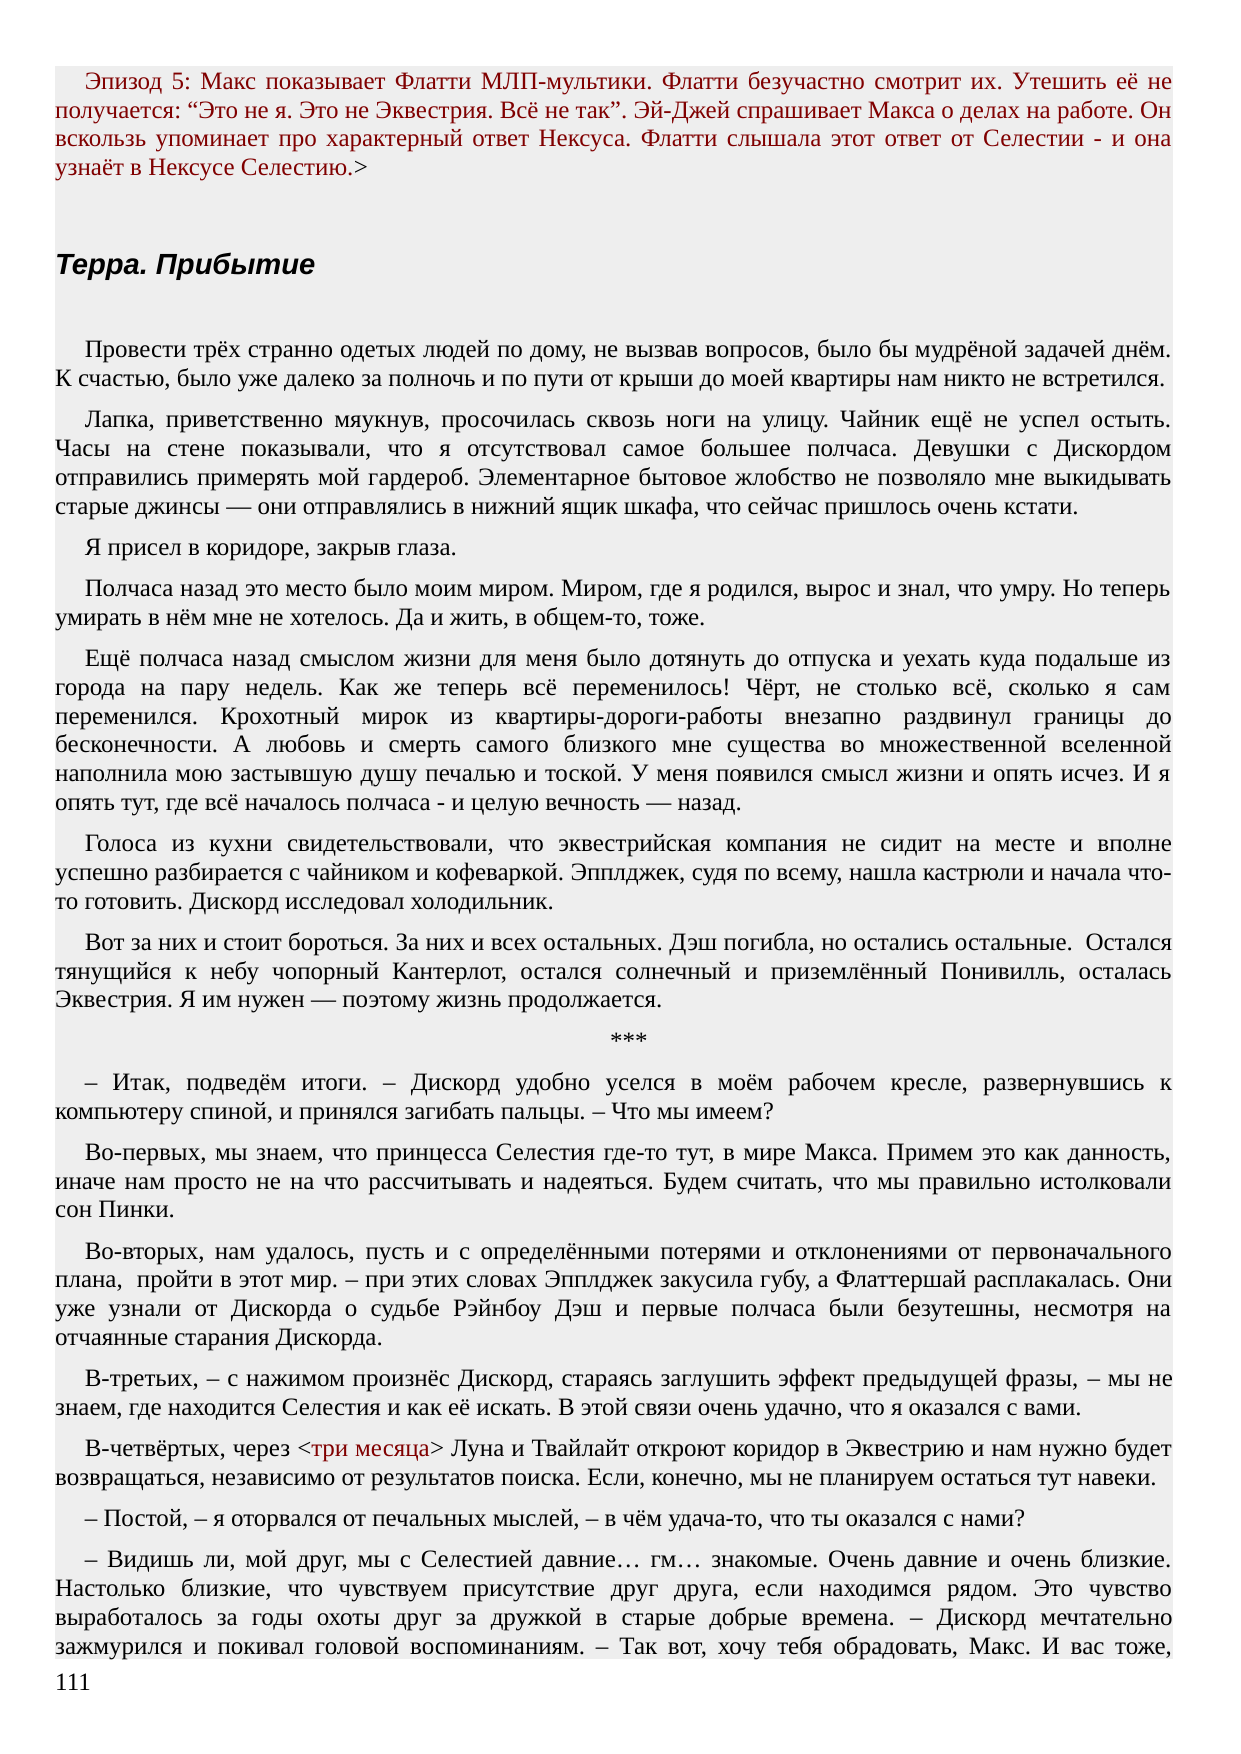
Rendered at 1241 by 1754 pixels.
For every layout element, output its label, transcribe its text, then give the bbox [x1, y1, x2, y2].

text – Итак, подведём итоги. – Дискорд удобно уселся в моём рабочем кресле, развернувшись к компьютеру спиной, и принялся загибать пальцы. – Что мы имеем? [55, 1067, 1173, 1124]
text Лапка, приветственно мяукнув, просочилась сквозь ноги на улицу. Чайник ещё не успел остыть. Часы на стене показывали, что я отсутствовал самое большее полчаса. Девушки с Дискордом отправились примерять мой гардероб. Элементарное бытовое жлобство не позволяло мне выкидывать старые джинсы — они отправлялись в нижний ящик шкафа, что сейчас пришлось очень кстати. [55, 404, 1173, 519]
text Полчаса назад это место было моим миром. Миром, где я родился, вырос и знал, что умру. Но теперь умирать в нём мне не хотелось. Да и жить, в общем-то, тоже. [55, 573, 1173, 631]
text В-четвёртых, через <три месяца> Луна и Твайлайт откроют коридор в Эквестрию и нам нужно будет возвращаться, независимо от результатов поиска. Если, конечно, мы не планируем остаться тут навеки. [55, 1433, 1173, 1491]
text Во-вторых, нам удалось, пусть и с определёнными потерями и отклонениями от первоначального плана, пройти в этот мир. – при этих словах Эпплджек закусила губу, а Флаттершай расплакалась. Они уже узнали от Дискорда о судьбе Рэйнбоу Дэш и первые полчаса были безутешны, несмотря на отчаянные старания Дискорда. [55, 1236, 1173, 1351]
text *** [55, 1026, 1173, 1054]
text – Видишь ли, мой друг, мы с Селестией давние… гм… знакомые. Очень давние и очень близкие. Настолько близкие, что чувствуем присутствие друг друга, если находимся рядом. Это чувство выработалось за годы охоты друг за дружкой в старые добрые времена. – Дискорд мечтательно зажмурился и покивал головой воспоминаниям. – Так вот, хочу тебя обрадовать, Макс. И вас тоже, [55, 1544, 1173, 1659]
text В-третьих, – с нажимом произнёс Дискорд, стараясь заглушить эффект предыдущей фразы, – мы не знаем, где находится Селестия и как её искать. В этой связи очень удачно, что я оказался с вами. [55, 1363, 1173, 1421]
text Эпизод 5: Макс показывает Флатти МЛП-мультики. Флатти безучастно смотрит их. Утешить её не получается: “Это не я. Это не Эквестрия. Всё не так”. Эй-Джей спрашивает Макса о делах на работе. Он вскользь упоминает про характерный ответ Нексуса. Флатти слышала этот ответ от Селестии - и она узнаёт в Нексусе Селестию.> [55, 66, 1173, 181]
text Ещё полчаса назад смыслом жизни для меня было дотянуть до отпуска и уехать куда подальше из города на пару недель. Как же теперь всё переменилось! Чёрт, не столько всё, сколько я сам переменился. Крохотный мирок из квартиры-дороги-работы внезапно раздвинул границы до бесконечности. А любовь и смерть самого близкого мне существа во множественной вселенной наполнила мою застывшую душу печалью и тоской. У меня появился смысл жизни и опять исчез. И я опять тут, где всё началось полчаса - и целую вечность — назад. [55, 643, 1173, 816]
text Голоса из кухни свидетельствовали, что эквестрийская компания не сидит на месте и вполне успешно разбирается с чайником и кофеваркой. Эпплджек, судя по всему, нашла кастрюли и начала что-то готовить. Дискорд исследовал холодильник. [55, 828, 1173, 914]
text Во-первых, мы знаем, что принцесса Селестия где-то тут, в мире Макса. Примем это как данность, иначе нам просто не на что рассчитывать и надеяться. Будем считать, что мы правильно истолковали сон Пинки. [55, 1137, 1173, 1223]
text Я присел в коридоре, закрыв глаза. [55, 532, 1173, 561]
text – Постой, – я оторвался от печальных мыслей, – в чём удача-то, что ты оказался с нами? [55, 1503, 1173, 1532]
text Вот за них и стоит бороться. За них и всех остальных. Дэш погибла, но остались остальные. Остался тянущийся к небу чопорный Кантерлот, остался солнечный и приземлённый Понивилль, осталась Эквестрия. Я им нужен — поэтому жизнь продолжается. [55, 927, 1173, 1013]
text Провести трёх странно одетых людей по дому, не вызвав вопросов, было бы мудрёной задачей днём. К счастью, было уже далеко за полночь и по пути от крыши до моей квартиры нам никто не встретился. [55, 334, 1173, 392]
subtitle Терра. Прибытие [55, 247, 1173, 281]
